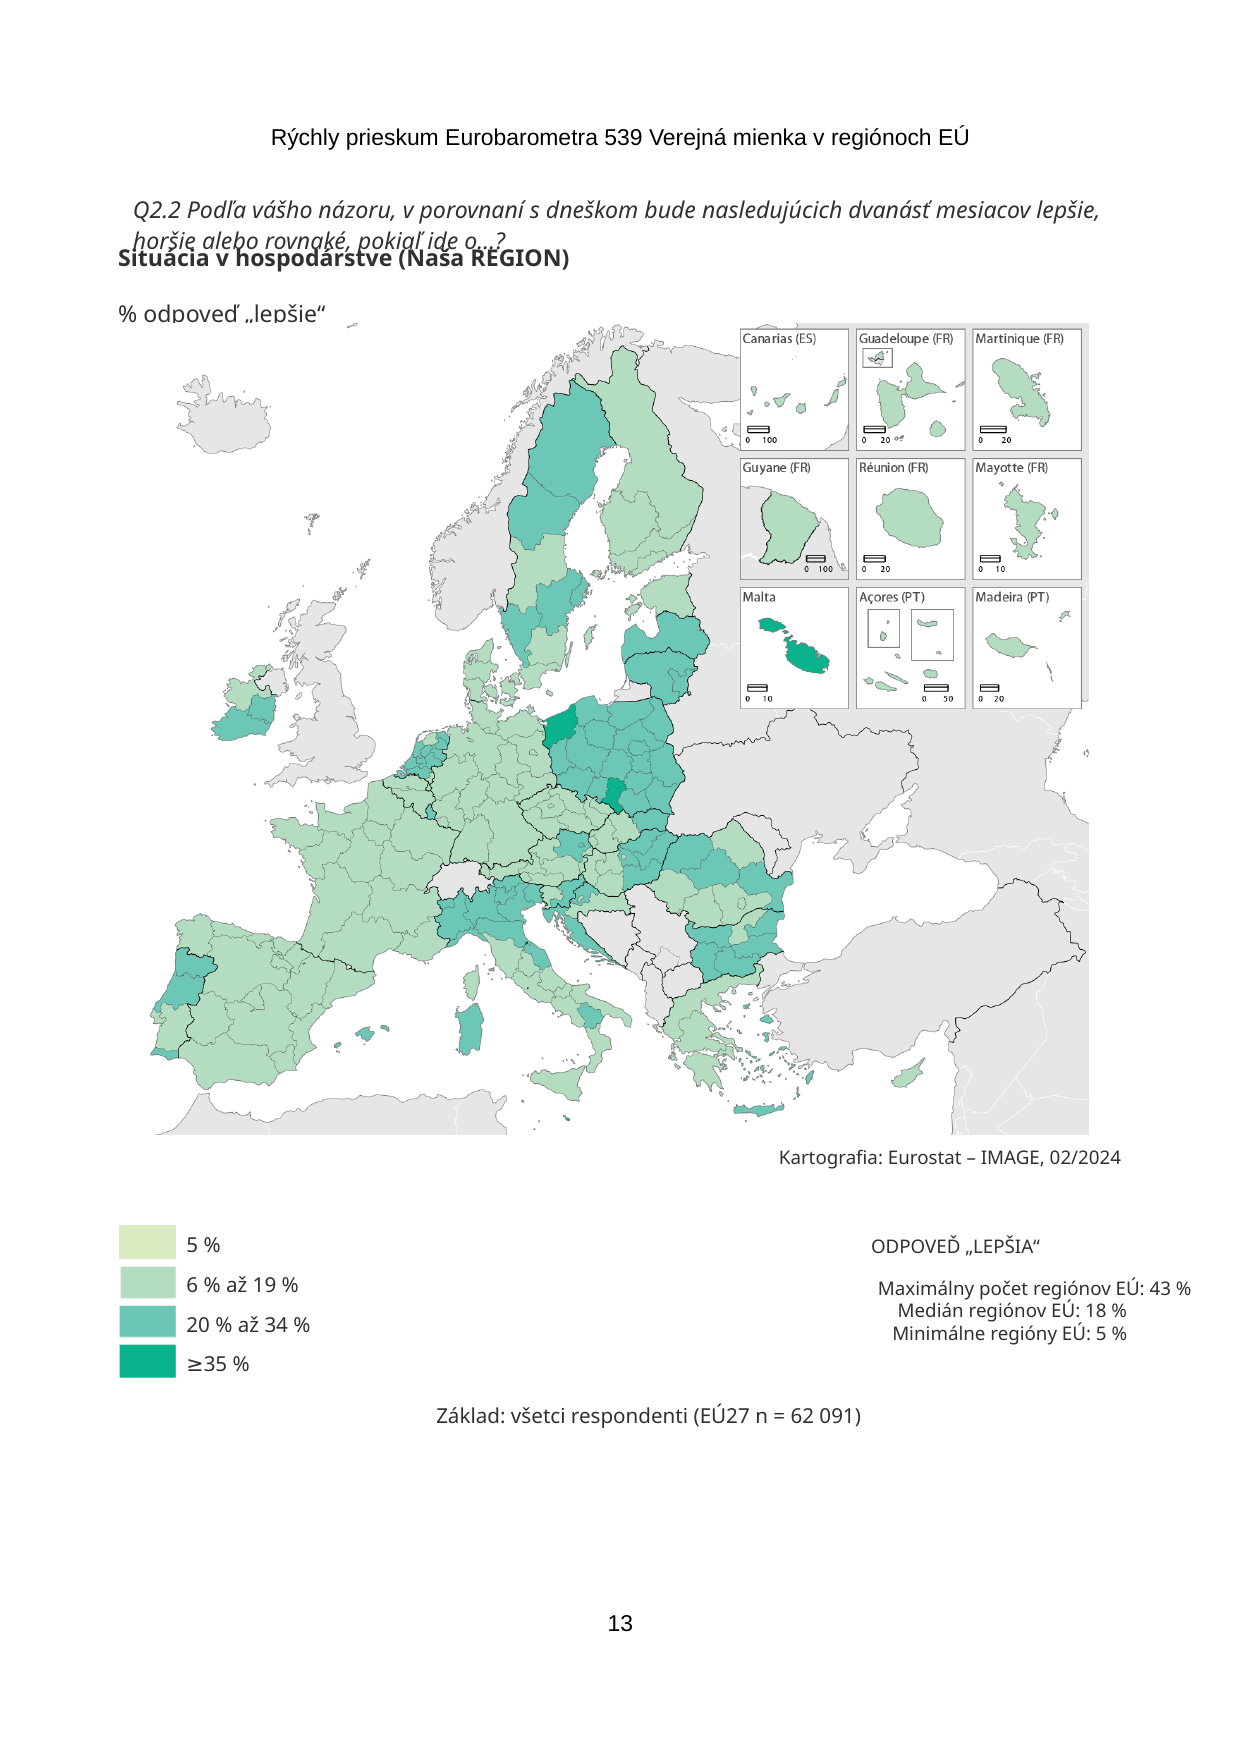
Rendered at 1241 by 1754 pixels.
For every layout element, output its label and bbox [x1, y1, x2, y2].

picture [120, 1306, 175, 1338]
picture [121, 1267, 175, 1299]
picture [118, 320, 1089, 1136]
picture [119, 1225, 176, 1259]
picture [120, 1345, 175, 1377]
